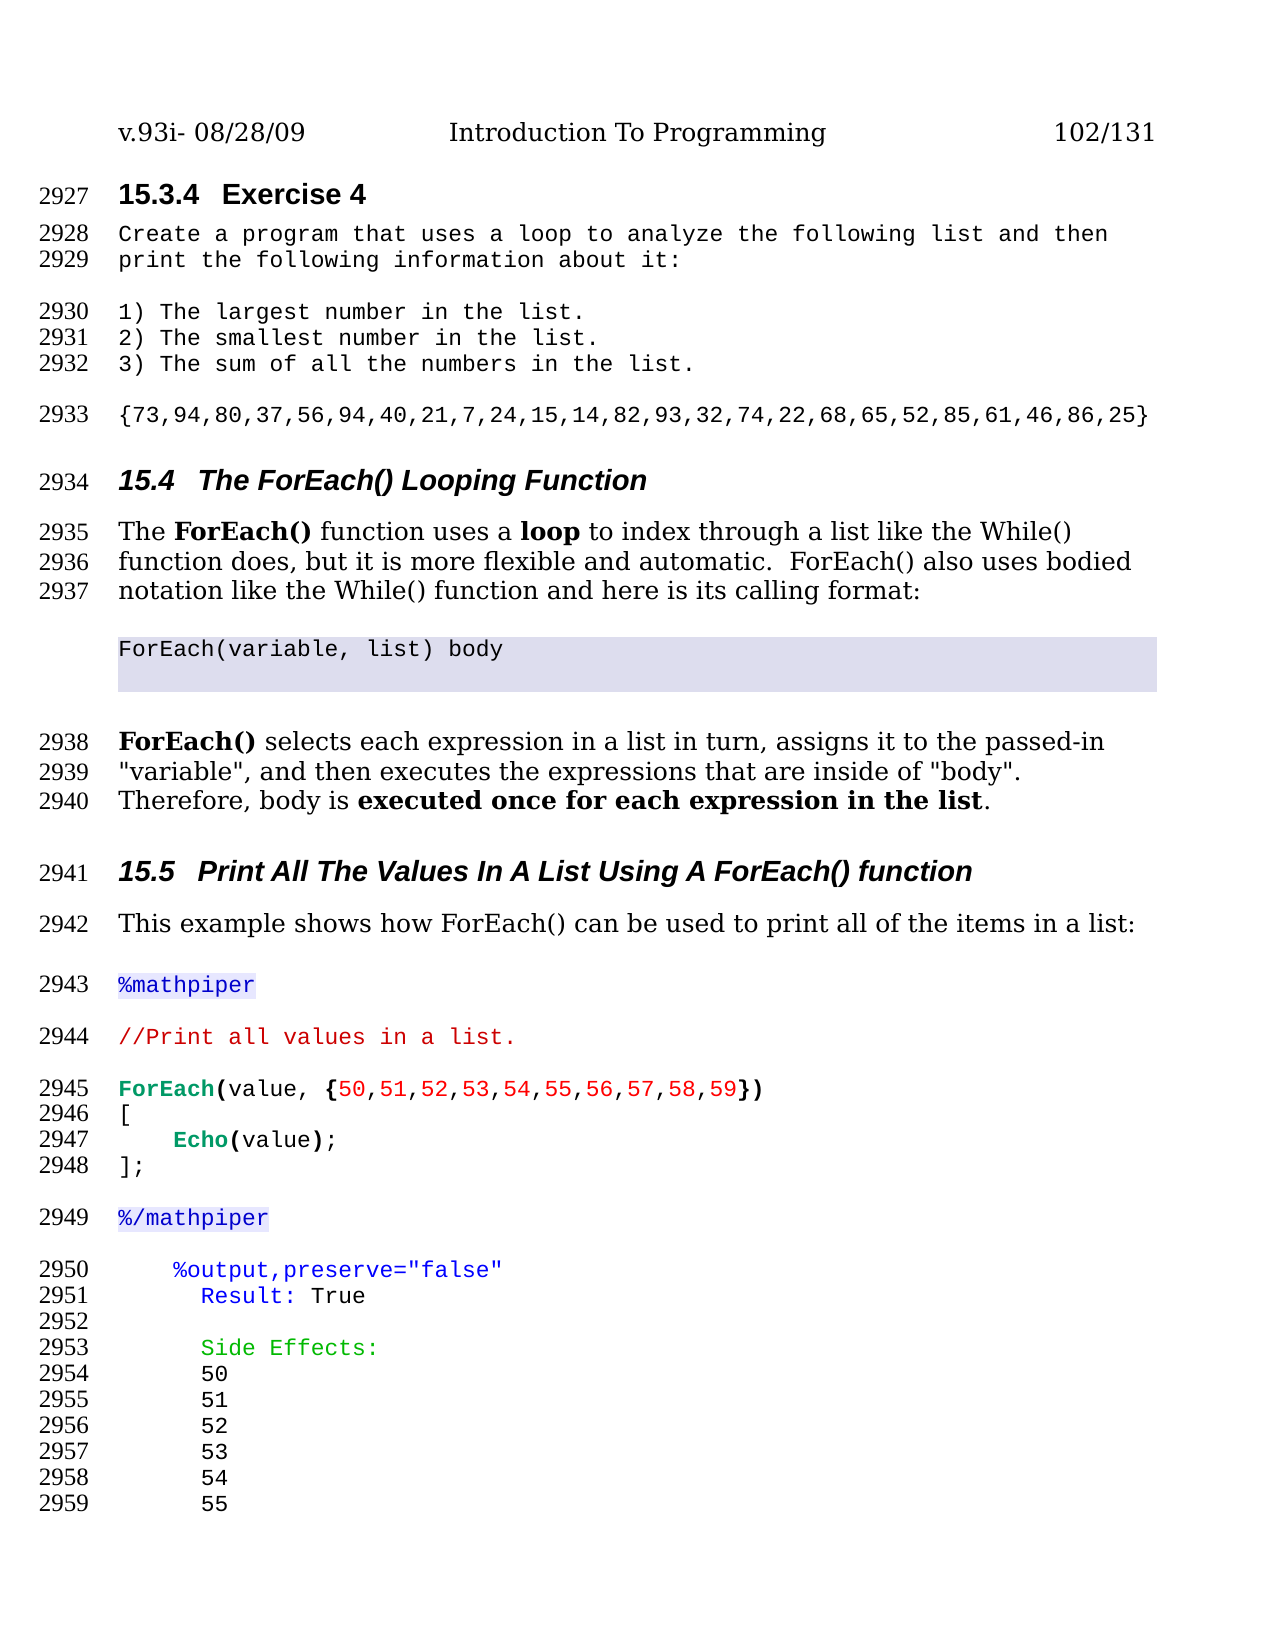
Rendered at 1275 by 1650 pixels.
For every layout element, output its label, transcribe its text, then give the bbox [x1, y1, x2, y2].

text Result: True [118, 1284, 1157, 1310]
subtitle The ForEach() Looping Function [118, 463, 1157, 496]
table_header ForEach(variable, list) body [118, 637, 1157, 692]
text The ForEach() function uses a loop to index through a list like the While() function does, but it is more flexible and automatic. ForEach() also uses bodied notation like the While() function and here is its calling format: [118, 517, 1157, 605]
text This example shows how ForEach() can be used to print all of the items in a list: [118, 909, 1157, 938]
subtitle Print All The Values In A List Using A ForEach() function [118, 854, 1157, 888]
text Side Effects: [118, 1336, 1157, 1362]
text 51 [118, 1388, 1157, 1414]
text ForEach() selects each expression in a list in turn, assigns it to the passed-in "variable", and then executes the expressions that are inside of "body". Therefore, body is executed once for each expression in the list. [118, 727, 1157, 815]
text 54 [118, 1466, 1157, 1492]
text {73,94,80,37,56,94,40,21,7,24,15,14,82,93,32,74,22,68,65,52,85,61,46,86,25} [118, 404, 1157, 430]
text ]; [118, 1155, 1157, 1181]
text Create a program that uses a loop to analyze the following list and then print the following information about it: [118, 222, 1157, 274]
text %/mathpiper [118, 1207, 1157, 1232]
text Echo(value); [118, 1129, 1157, 1155]
text 1) The largest number in the list. [118, 300, 1157, 326]
text [ [118, 1103, 1157, 1129]
text 52 [118, 1414, 1157, 1440]
subtitle Exercise 4 [118, 177, 1157, 210]
text %mathpiper [118, 973, 1157, 999]
text %output,preserve="false" [118, 1258, 1157, 1284]
text ForEach(value, {50,51,52,53,54,55,56,57,58,59}) [118, 1077, 1157, 1103]
text 55 [118, 1492, 1157, 1518]
text 2) The smallest number in the list. [118, 326, 1157, 352]
text 3) The sum of all the numbers in the list. [118, 352, 1157, 378]
text 53 [118, 1440, 1157, 1466]
text 50 [118, 1362, 1157, 1388]
text //Print all values in a list. [118, 1025, 1157, 1051]
